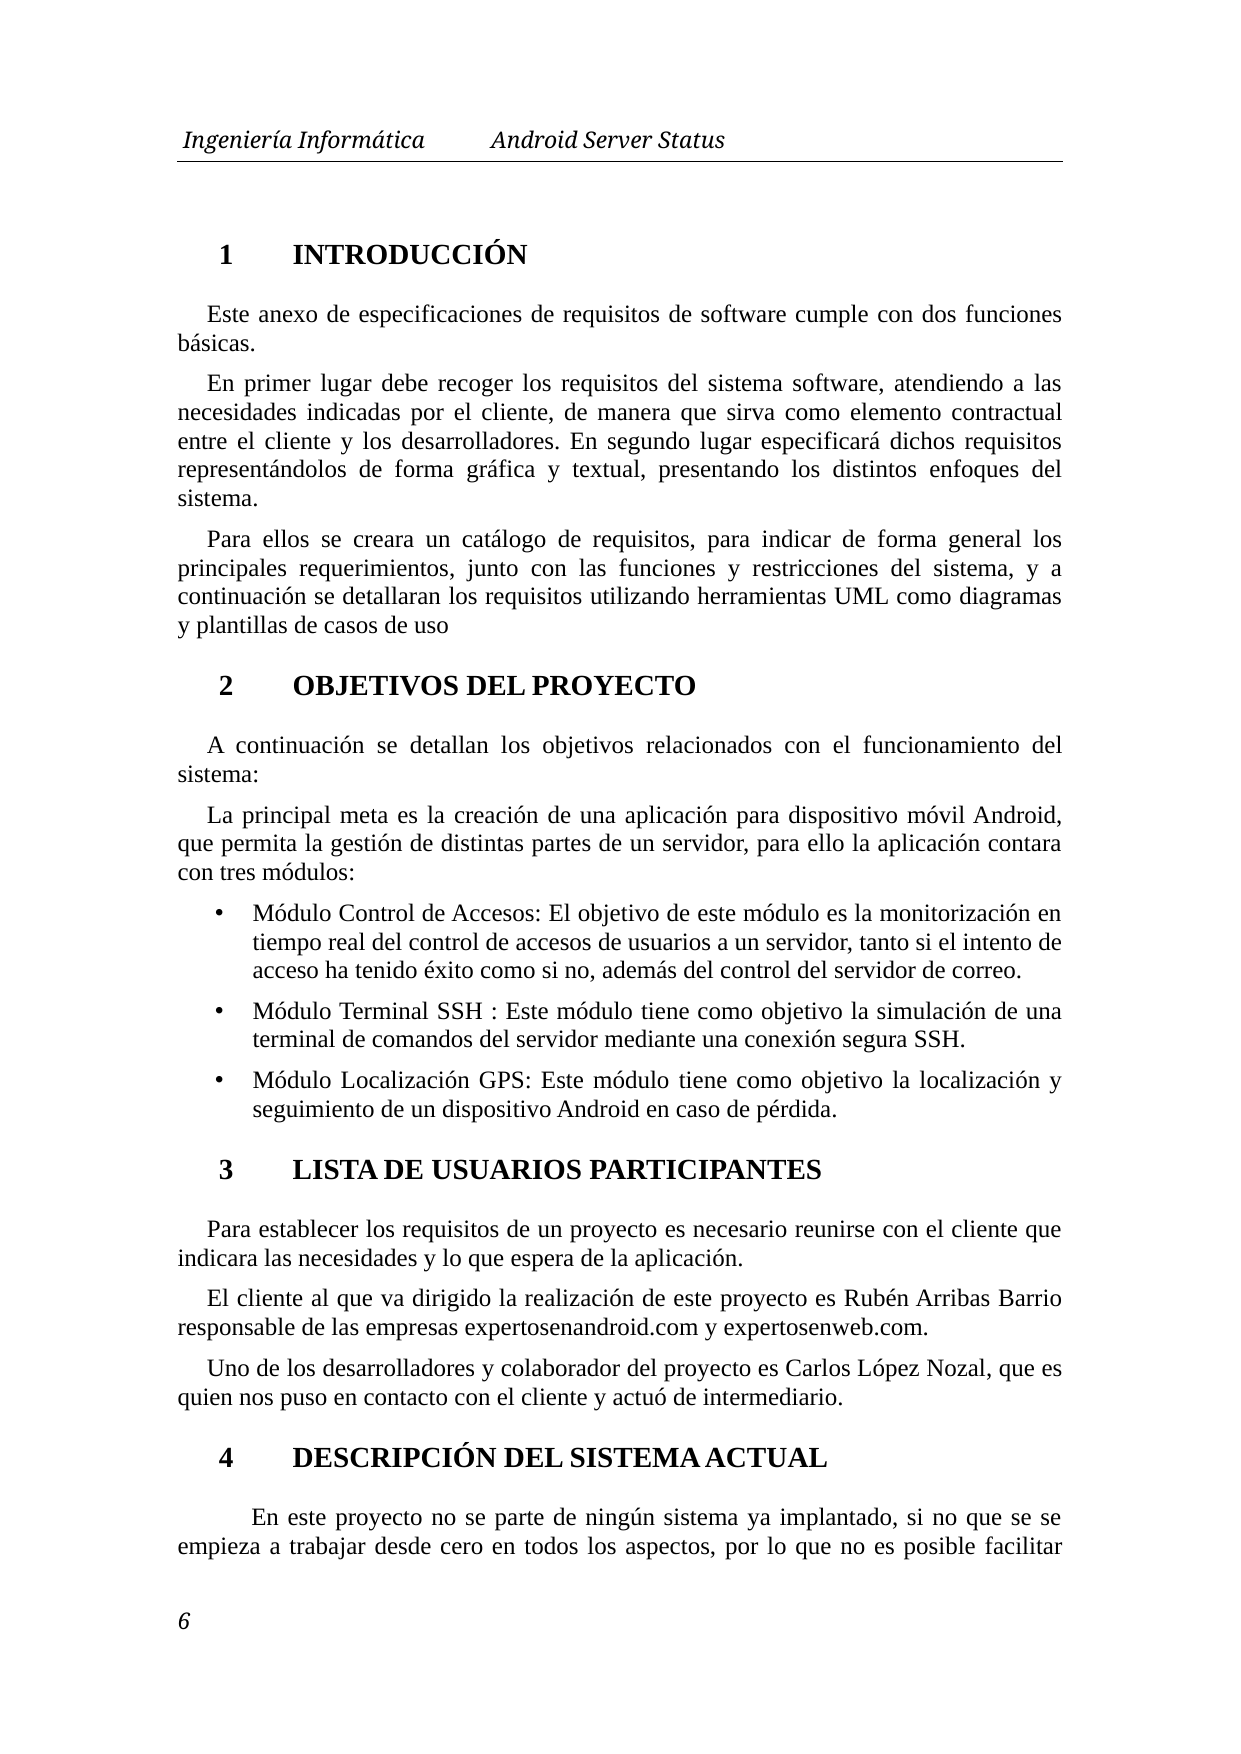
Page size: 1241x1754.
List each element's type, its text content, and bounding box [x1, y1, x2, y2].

text En primer lugar debe recoger los requisitos del sistema software, atendiendo a las necesidades indicadas por el cliente, de manera que sirva como elemento contractual entre el cliente y los desarrolladores. En segundo lugar especificará dichos requisitos representándolos de forma gráfica y textual, presentando los distintos enfoques del sistema. [177, 368, 1063, 512]
text La principal meta es la creación de una aplicación para dispositivo móvil Android, que permita la gestión de distintas partes de un servidor, para ello la aplicación contara con tres módulos: [177, 800, 1063, 886]
list Módulo Terminal SSH : Este módulo tiene como objetivo la simulación de una terminal de comandos del servidor mediante una conexión segura SSH. [215, 996, 1063, 1053]
list Módulo Control de Accesos: El objetivo de este módulo es la monitorización en tiempo real del control de accesos de usuarios a un servidor, tanto si el intento de acceso ha tenido éxito como si no, además del control del servidor de correo. [215, 898, 1063, 984]
text A continuación se detallan los objetivos relacionados con el funcionamiento del sistema: [177, 731, 1063, 788]
subtitle Objetivos del proyecto [218, 668, 1063, 702]
text En este proyecto no se parte de ningún sistema ya implantado, si no que se se empieza a trabajar desde cero en todos los aspectos, por lo que no es posible facilitar [177, 1502, 1063, 1559]
list Módulo Localización GPS: Este módulo tiene como objetivo la localización y seguimiento de un dispositivo Android en caso de pérdida. [215, 1065, 1063, 1123]
subtitle Descripción del sistema actual [218, 1440, 1063, 1473]
text Para ellos se creara un catálogo de requisitos, para indicar de forma general los principales requerimientos, junto con las funciones y restricciones del sistema, y a continuación se detallaran los requisitos utilizando herramientas UML como diagramas y plantillas de casos de uso [177, 524, 1063, 639]
subtitle Introducción [218, 237, 1063, 270]
text Para establecer los requisitos de un proyecto es necesario reunirse con el cliente que indicara las necesidades y lo que espera de la aplicación. [177, 1214, 1063, 1272]
text Este anexo de especificaciones de requisitos de software cumple con dos funciones básicas. [177, 299, 1063, 357]
text Uno de los desarrolladores y colaborador del proyecto es Carlos López Nozal, que es quien nos puso en contacto con el cliente y actuó de intermediario. [177, 1353, 1063, 1410]
text El cliente al que va dirigido la realización de este proyecto es Rubén Arribas Barrio responsable de las empresas expertosenandroid.com y expertosenweb.com. [177, 1283, 1063, 1341]
subtitle Lista de usuarios participantes [218, 1152, 1063, 1186]
